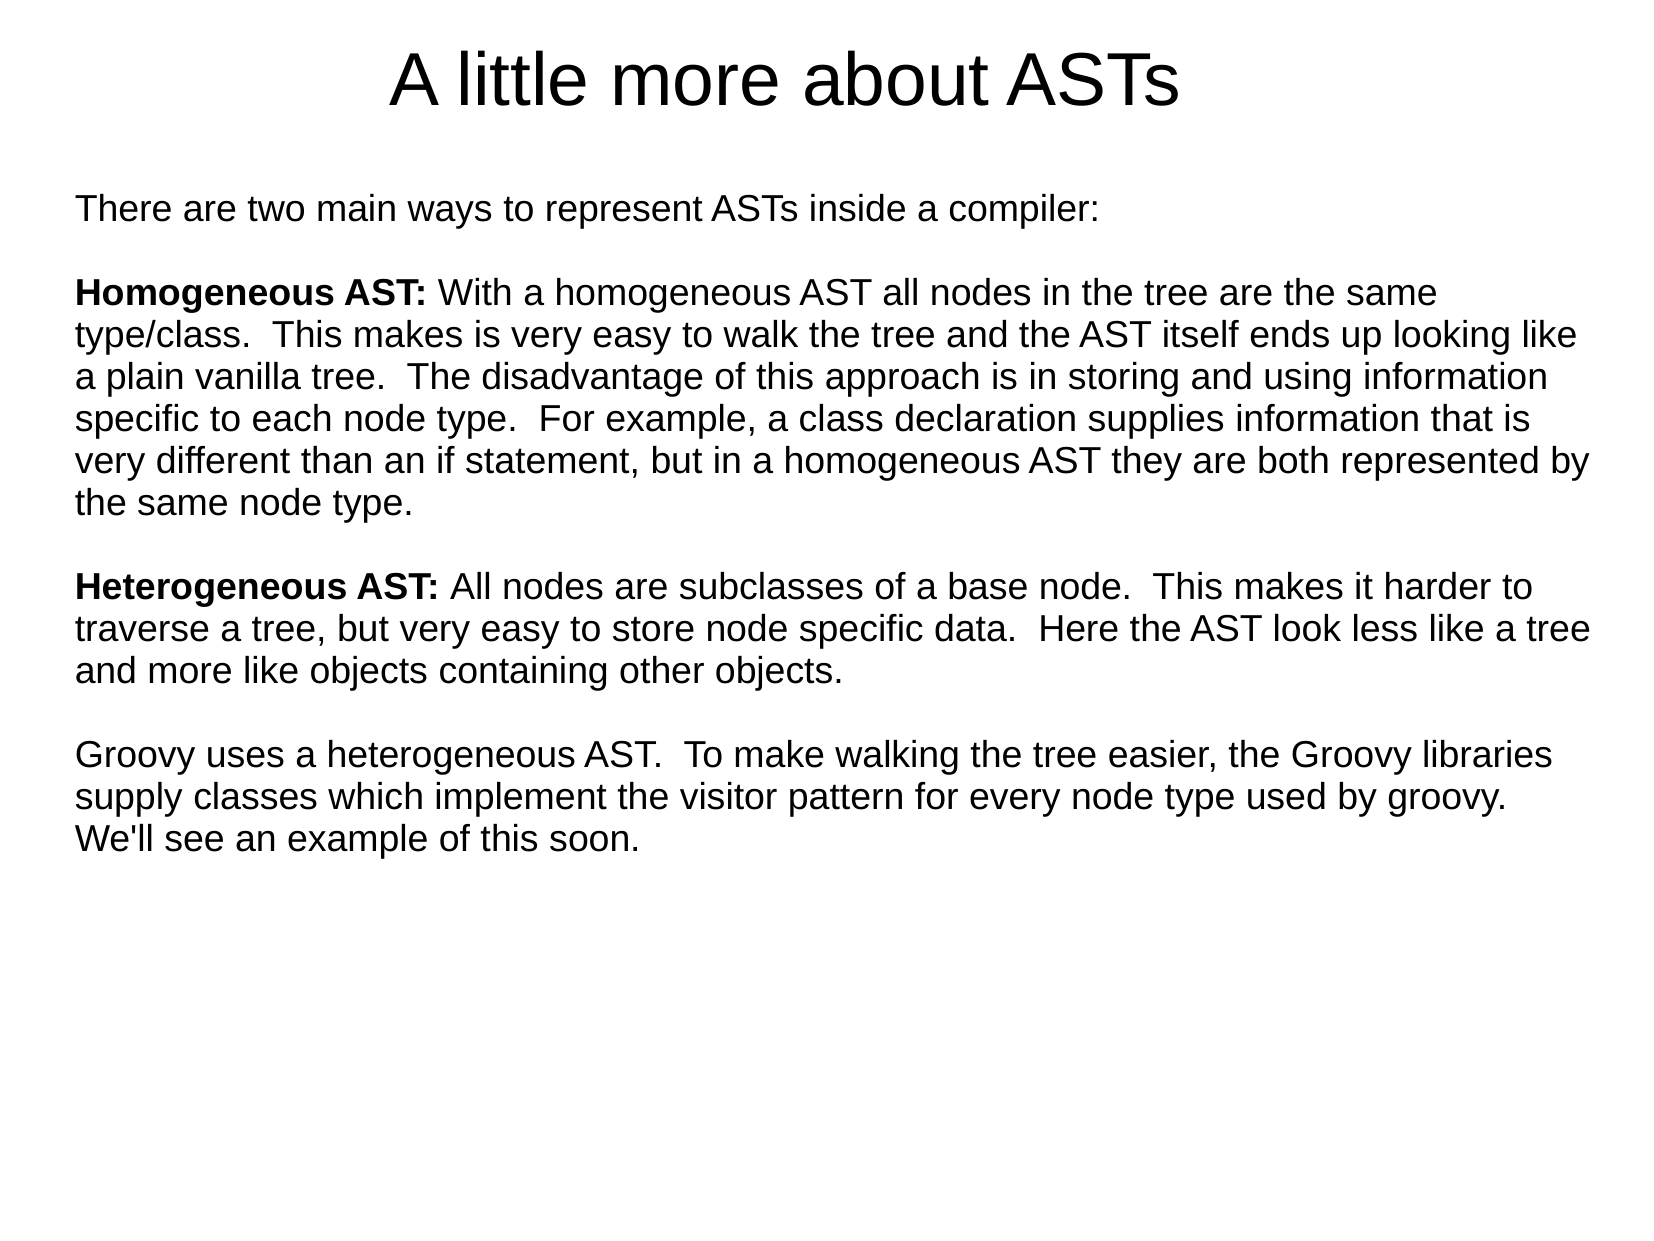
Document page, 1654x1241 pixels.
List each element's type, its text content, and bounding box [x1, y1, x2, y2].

text_box There are two main ways to represent ASTs inside a compiler: Homogeneous AST: With a homogeneous AST all nodes in the tree are the same type/class. This makes is very easy to walk the tree and the AST itself ends up looking like a plain vanilla tree. The disadvantage of this approach is in storing and using information specific to each node type. For example, a class declaration supplies information that is very different than an if statement, but in a homogeneous AST they are both represented by the same node type. Heterogeneous AST: All nodes are subclasses of a base node. This makes it harder to traverse a tree, but very easy to store node specific data. Here the AST look less like a tree and more like objects containing other objects. Groovy uses a heterogeneous AST. To make walking the tree easier, the Groovy libraries supply classes which implement the visitor pattern for every node type used by groovy. We'll see an example of this soon. [60, 180, 1621, 867]
text_box A little more about ASTs [375, 30, 1216, 129]
